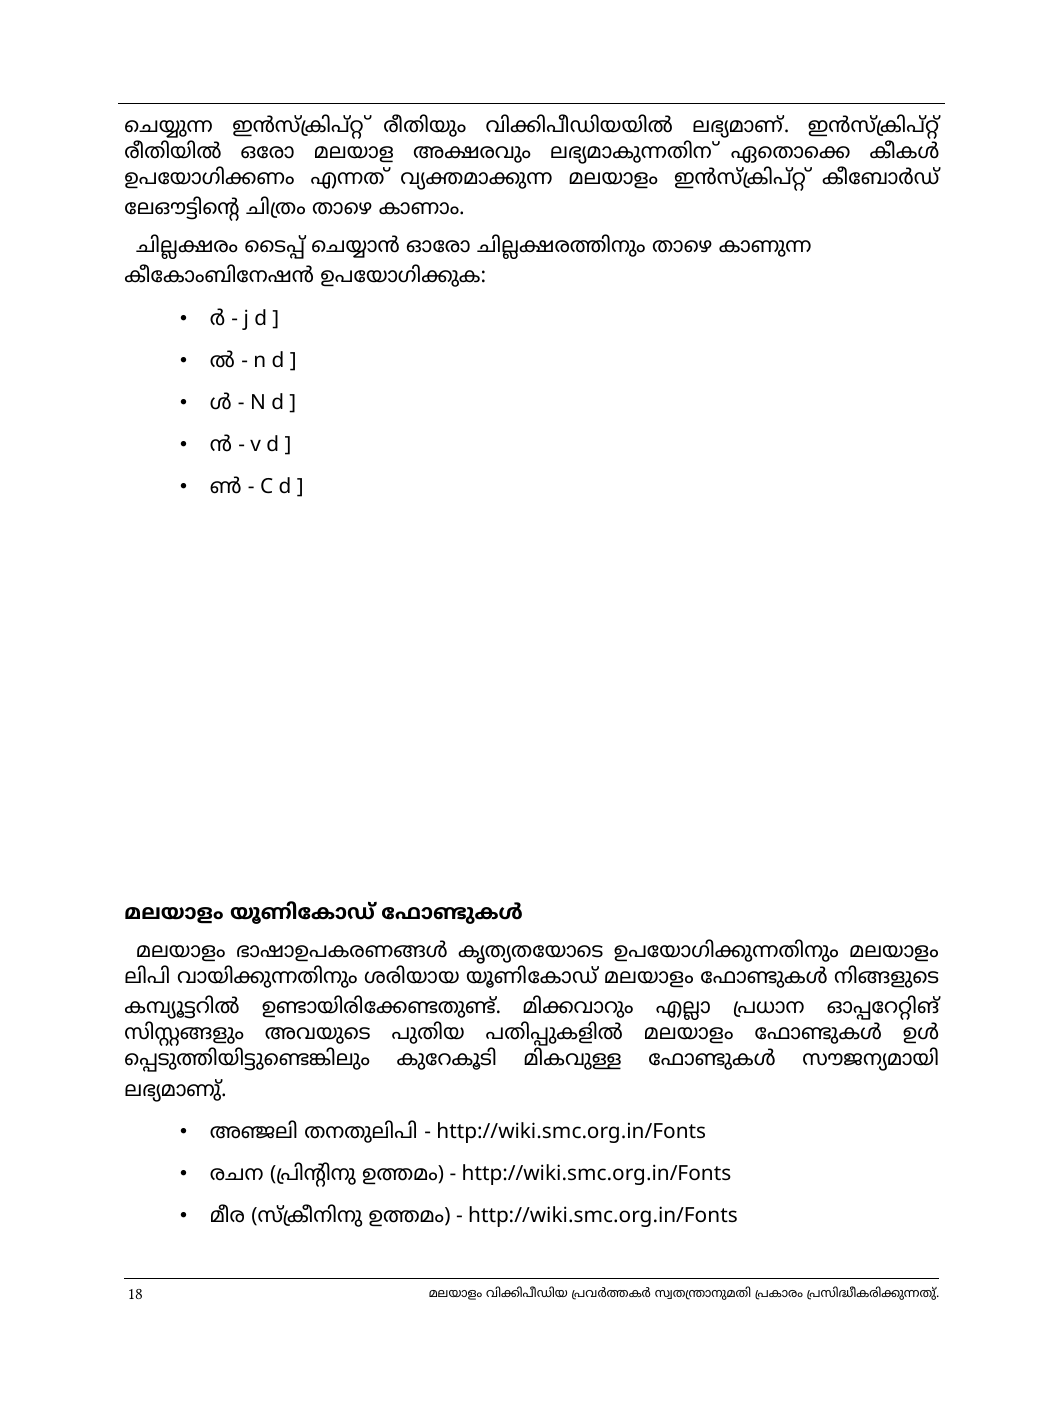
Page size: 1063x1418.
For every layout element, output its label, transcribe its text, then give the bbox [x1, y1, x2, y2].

text മലയാളം യൂണികോഡ് ഫോണ്ടുകള്‍ [124, 873, 939, 927]
list ര്‍ - j d ] [168, 303, 939, 333]
list മീര (സ്ക്രീനിനു ഉത്തമം) - http://wiki.smc.org.in/Fonts [168, 1200, 939, 1231]
text ചെയ്യുന്ന ഇന്‍സ്ക്രിപ്റ്റ് രീതിയും വിക്കിപീഡിയയില്‍ ലഭ്യമാണ്. ഇന്‍സ്ക്രിപ്റ്റ് രീതിയില്‍ ഒരോ മലയാള അക്ഷരവും ലഭ്യമാകുന്നതിന് ഏതൊക്കെ കീകള്‍ ഉപയോഗിക്കണം എന്നത് വ്യക്തമാക്കുന്ന മലയാളം ഇന്‍സ്ക്രിപ്റ്റ് കീബോര്‍ഡ് ലേഔട്ടിന്റെ ചിത്രം താഴെ കാണാം. [124, 110, 939, 222]
list ള്‍ - N d ] [168, 387, 939, 417]
list ല്‍ - n d ] [168, 345, 939, 375]
list ന്‍ - v d ] [168, 429, 939, 459]
text ചില്ലക്ഷരം ടൈപ്പ് ചെയ്യാന്‍ ഓരോ ചില്ലക്ഷരത്തിനും താഴെ കാണുന്ന കീകോംബിനേഷന്‍ ഉപയോഗിക്കുക: [124, 234, 939, 291]
text മലയാളം ഭാഷാഉപകരണങ്ങള്‍ കൃത്യതയോടെ ഉപയോഗിക്കുന്നതിനും മലയാളം ലിപി വായിക്കുന്നതിനും ശരിയായ യൂണികോഡ് മലയാളം ഫോണ്ടുകള്‍ നിങ്ങളുടെ കമ്പ്യൂട്ടറില്‍ ഉണ്ടായിരിക്കേണ്ടതുണ്ട്. മിക്കവാറും എല്ലാ പ്രധാന ഓപ്പറേറ്റിങ് സിസ്റ്റങ്ങളും അവയുടെ പുതിയ പതിപ്പുകളില്‍ മലയാളം ഫോണ്ടുകള്‍ ഉള്‍പ്പെടുത്തിയിട്ടുണ്ടെങ്കിലും കുറേകൂടി മികവുള്ള ഫോണ്ടുകള്‍ സൗജന്യമായി ലഭ്യമാണു്. [124, 939, 939, 1104]
list ണ്‍ - C d ] [168, 471, 939, 502]
list അഞ്ജലി തനതുലിപി - http://wiki.smc.org.in/Fonts [168, 1116, 939, 1146]
list രചന (പ്രിന്റിനു ഉത്തമം) - http://wiki.smc.org.in/Fonts [168, 1158, 939, 1188]
